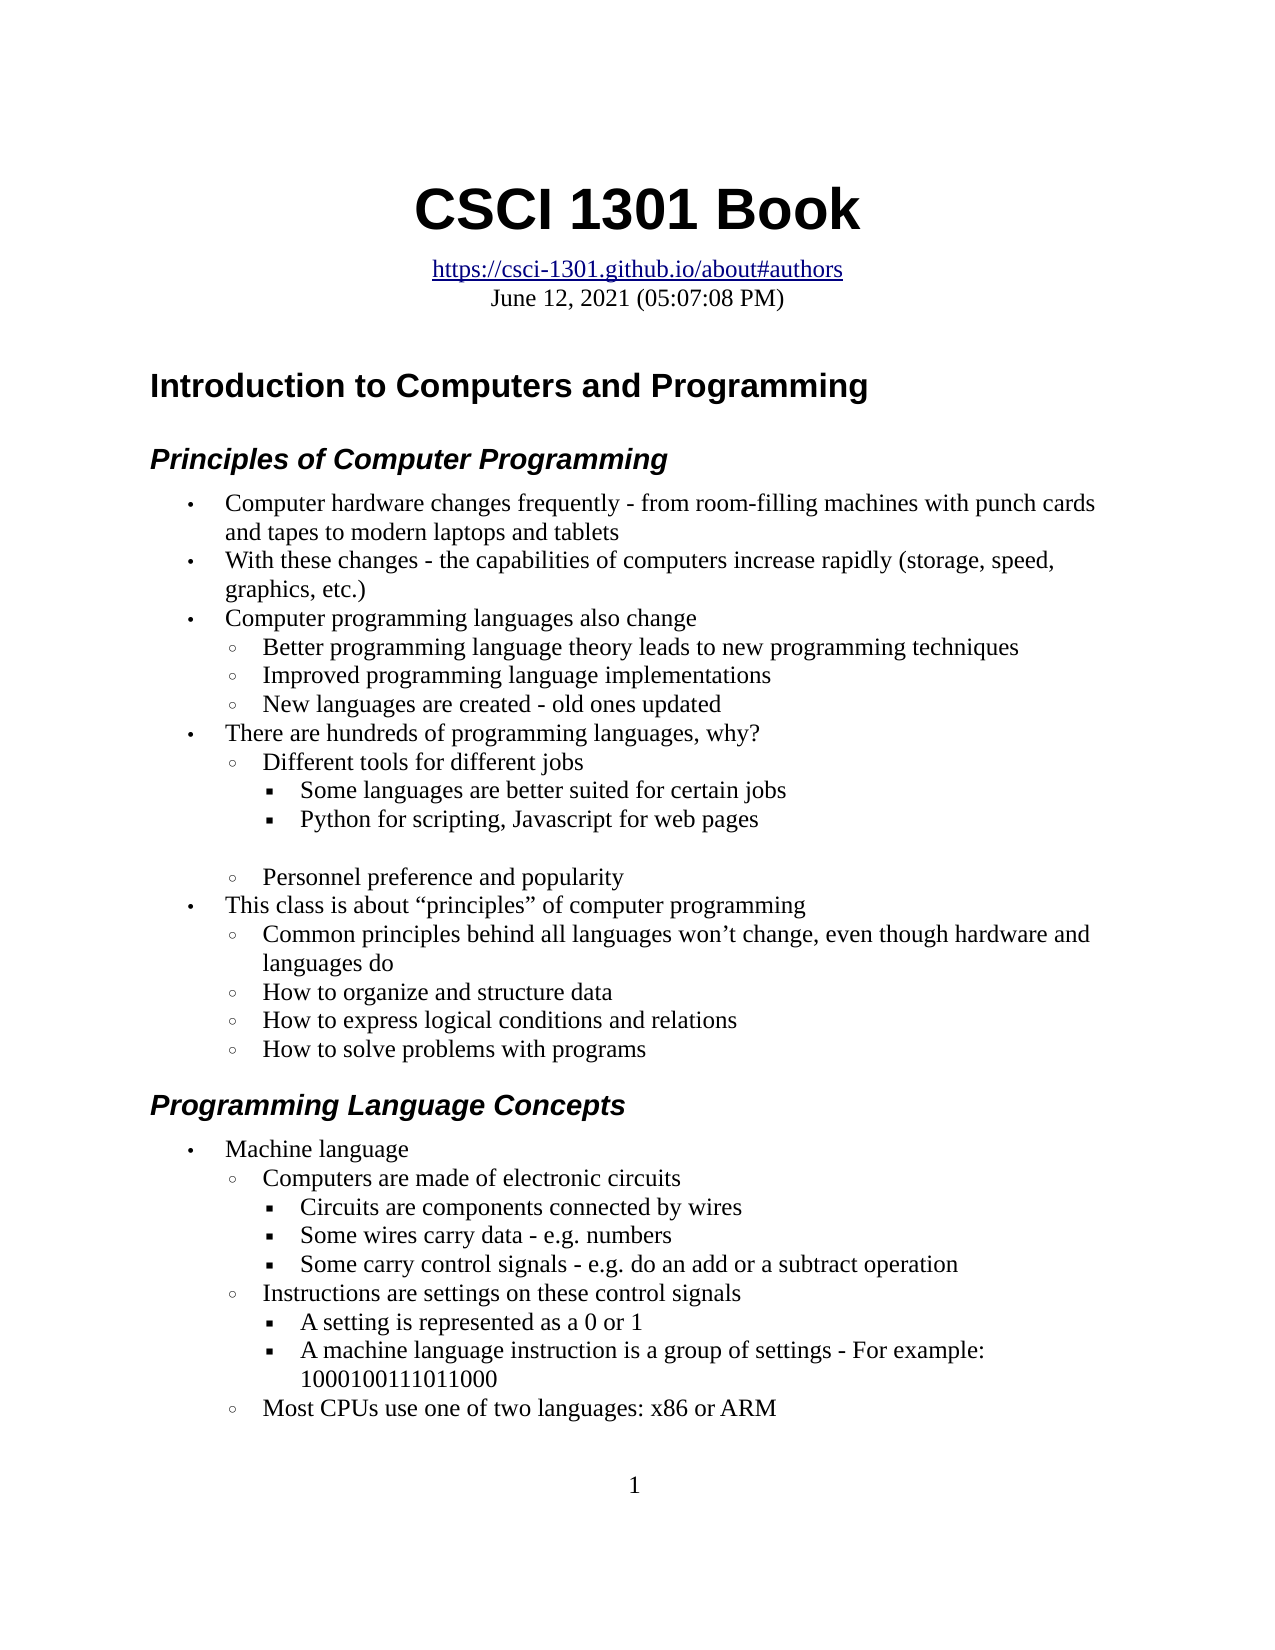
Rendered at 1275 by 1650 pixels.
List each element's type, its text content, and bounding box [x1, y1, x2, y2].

list A machine language instruction is a group of settings - For example: 1000100111011000 [262, 1335, 1125, 1393]
list Instructions are settings on these control signals [225, 1278, 1125, 1307]
list How to express logical conditions and relations [225, 1006, 1125, 1034]
list Different tools for different jobs [225, 747, 1125, 776]
list Better programming language theory leads to new programming techniques [225, 632, 1125, 661]
list Circuits are components connected by wires [262, 1192, 1125, 1220]
subtitle Programming Language Concepts [150, 1088, 1125, 1122]
list Improved programming language implementations [225, 661, 1125, 689]
title CSCI 1301 Book [150, 175, 1125, 242]
list New languages are created - old ones updated [225, 689, 1125, 718]
list Computer hardware changes frequently - from room-filling machines with punch cards and tapes to modern laptops and tablets [187, 488, 1125, 546]
list How to organize and structure data [225, 977, 1125, 1006]
text June 12, 2021 (05:07:08 PM) [150, 283, 1125, 312]
subtitle Principles of Computer Programming [150, 442, 1125, 476]
list There are hundreds of programming languages, why? [187, 718, 1125, 747]
list Most CPUs use one of two languages: x86 or ARM [225, 1393, 1125, 1422]
list Common principles behind all languages won’t change, even though hardware and languages do [225, 919, 1125, 977]
list Personnel preference and popularity [225, 862, 1125, 891]
list How to solve problems with programs [225, 1034, 1125, 1063]
list A setting is represented as a 0 or 1 [262, 1307, 1125, 1335]
list Some languages are better suited for certain jobs [262, 776, 1125, 804]
text https://csci-1301.github.io/about#authors [150, 254, 1125, 283]
list Machine language [187, 1134, 1125, 1163]
list Some carry control signals - e.g. do an add or a subtract operation [262, 1249, 1125, 1278]
list With these changes - the capabilities of computers increase rapidly (storage, speed, graphics, etc.) [187, 546, 1125, 603]
list Python for scripting, Javascript for web pages [262, 804, 1125, 862]
subtitle Introduction to Computers and Programming [150, 366, 1125, 404]
list This class is about “principles” of computer programming [187, 891, 1125, 919]
list Computer programming languages also change [187, 603, 1125, 632]
list Computers are made of electronic circuits [225, 1163, 1125, 1192]
list Some wires carry data - e.g. numbers [262, 1220, 1125, 1249]
